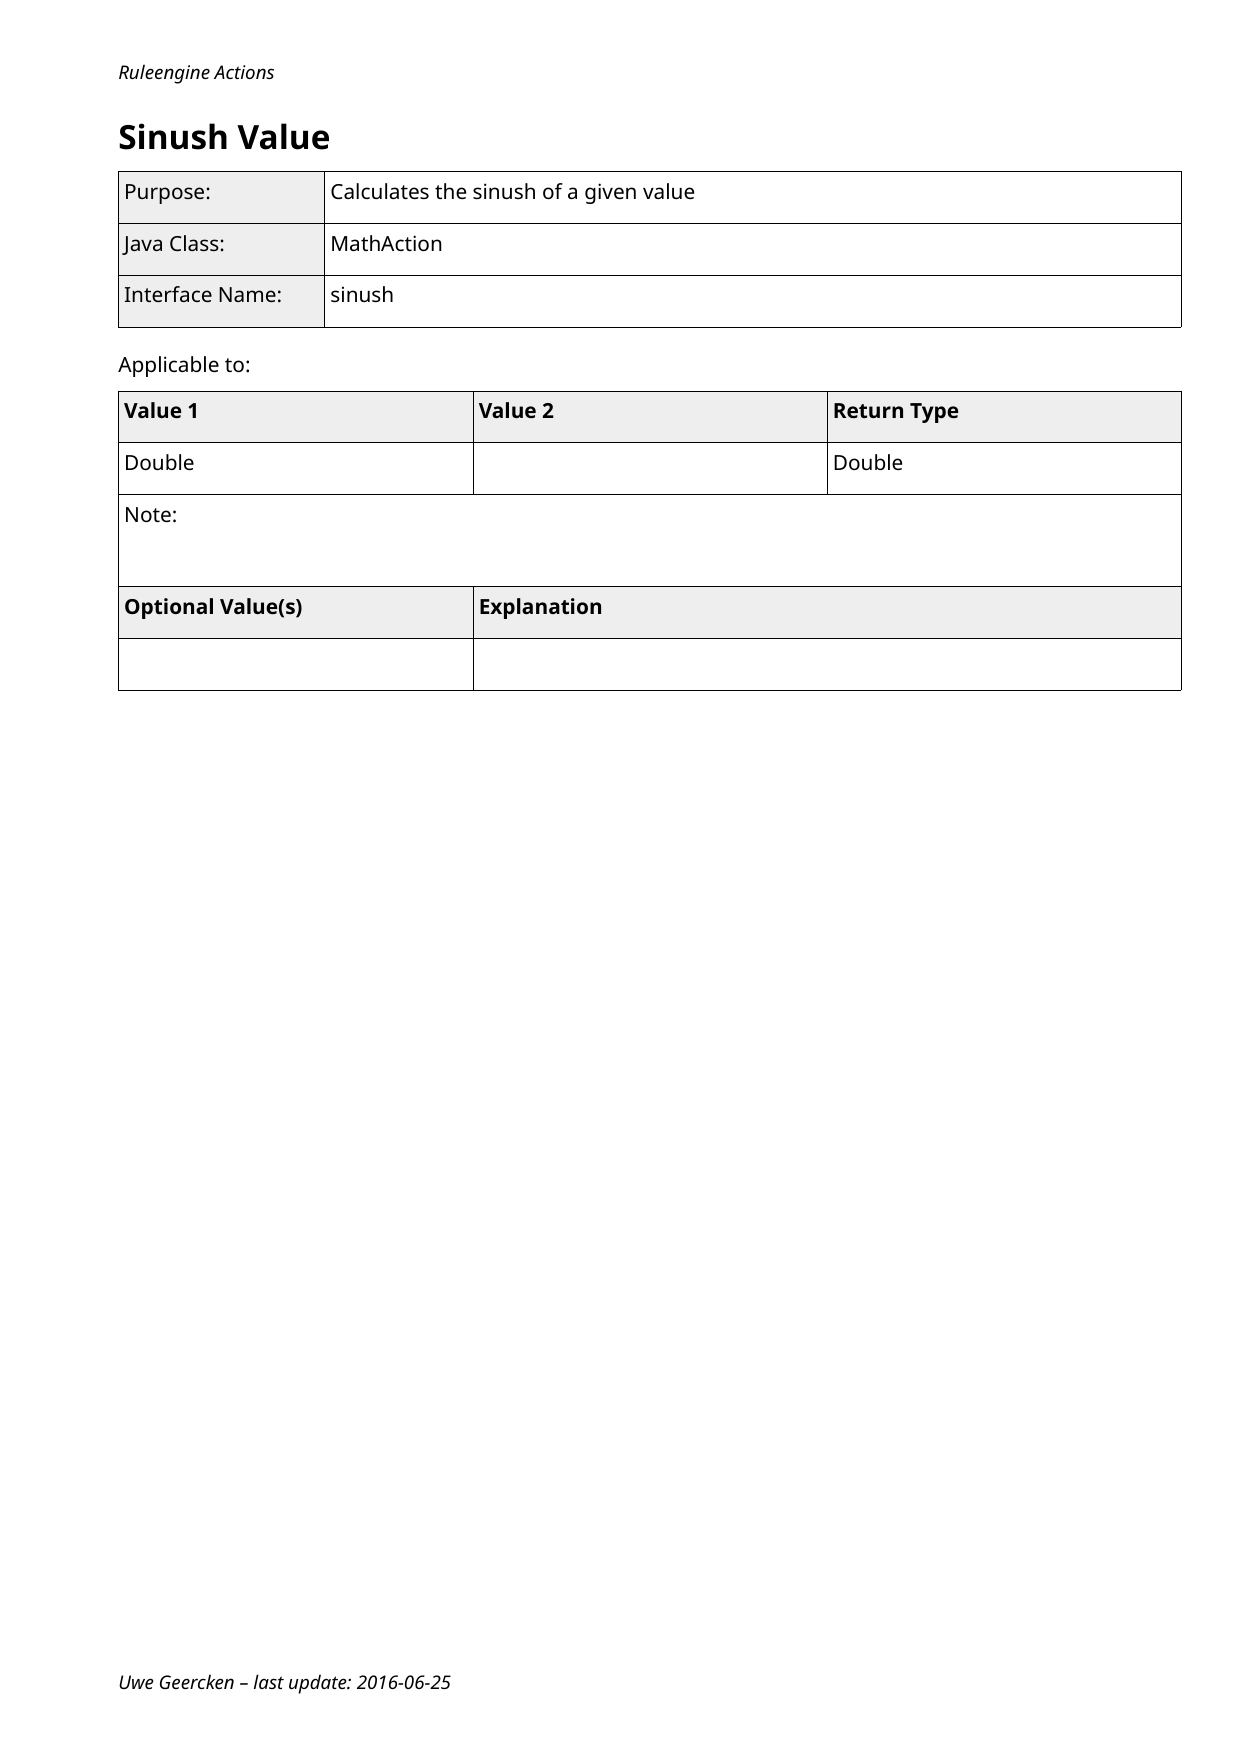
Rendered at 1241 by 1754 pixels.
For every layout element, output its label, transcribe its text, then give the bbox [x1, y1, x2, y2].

table_cell sinush [325, 276, 1181, 327]
table_header Calculates the sinush of a given value [325, 172, 1181, 223]
table_cell [474, 443, 827, 494]
table_cell MathAction [325, 224, 1181, 275]
table_cell Java Class: [119, 224, 324, 275]
table_cell [474, 639, 1181, 689]
table_cell Double [119, 443, 473, 494]
table_header Value 1 [119, 392, 473, 442]
table_header Value 2 [474, 392, 827, 442]
table_cell [119, 639, 473, 689]
table_header Return Type [828, 392, 1181, 442]
table_cell Note: [119, 495, 1181, 586]
table_header Purpose: [119, 172, 324, 223]
table_cell Optional Value(s) [119, 587, 473, 638]
table_cell Double [828, 443, 1181, 494]
table_cell Interface Name: [119, 276, 324, 327]
table_cell Explanation [474, 587, 1181, 638]
text Sinush Value [118, 114, 1181, 159]
text Applicable to: [118, 350, 1181, 379]
